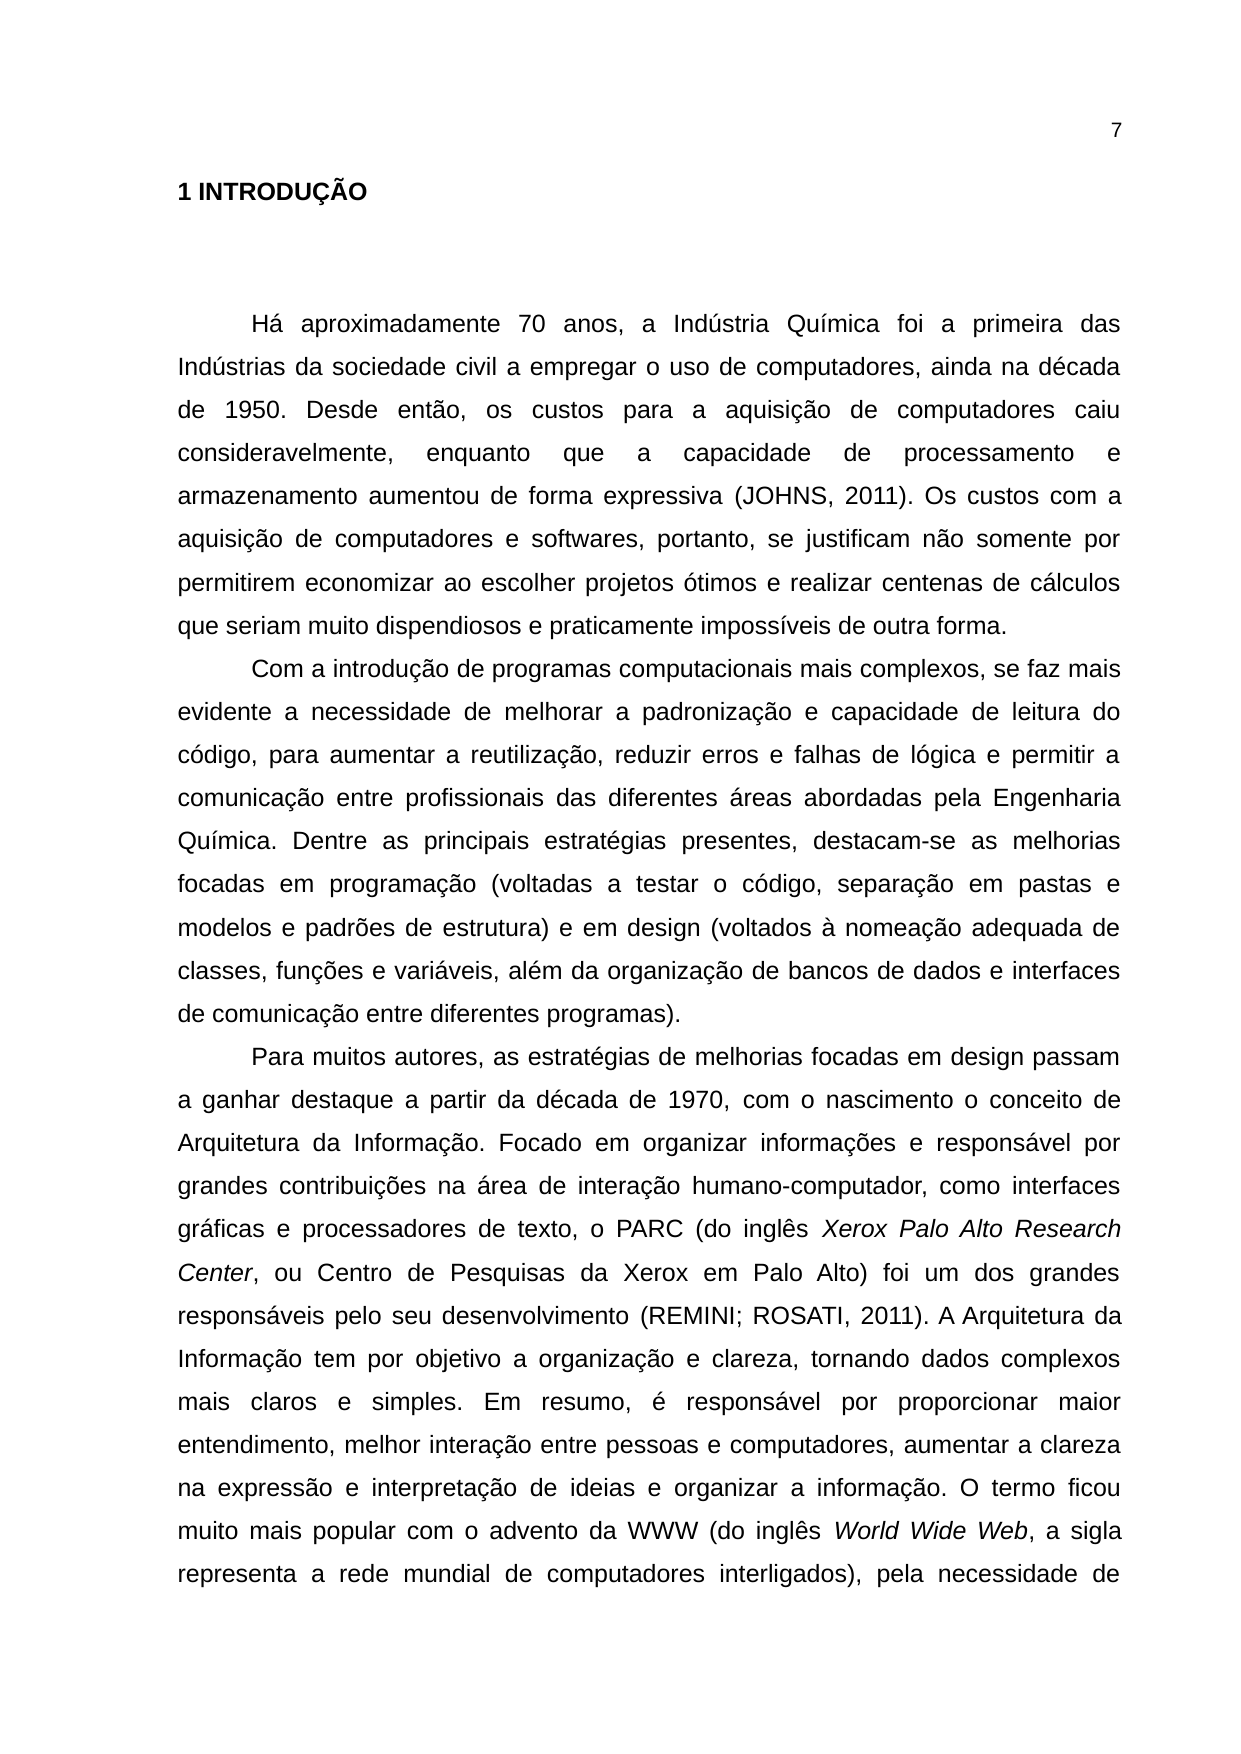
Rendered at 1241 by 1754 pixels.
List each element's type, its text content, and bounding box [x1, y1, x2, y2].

text Há aproximadamente 70 anos, a Indústria Química foi a primeira das Indústrias da sociedade civil a empregar o uso de computadores, ainda na década de 1950. Desde então, os custos para a aquisição de computadores caiu consideravelmente, enquanto que a capacidade de processamento e armazenamento aumentou de forma expressiva (JOHNS, 2011). Os custos com a aquisição de computadores e softwares, portanto, se justificam não somente por permitirem economizar ao escolher projetos ótimos e realizar centenas de cálculos que seriam muito dispendiosos e praticamente impossíveis de outra forma. [177, 309, 1122, 639]
text Para muitos autores, as estratégias de melhorias focadas em design passam a ganhar destaque a partir da década de 1970, com o nascimento o conceito de Arquitetura da Informação. Focado em organizar informações e responsável por grandes contribuições na área de interação humano-computador, como interfaces gráficas e processadores de texto, o PARC (do inglês Xerox Palo Alto Research Center, ou Centro de Pesquisas da Xerox em Palo Alto) foi um dos grandes responsáveis pelo seu desenvolvimento (REMINI; ROSATI, 2011). A Arquitetura da Informação tem por objetivo a organização e clareza, tornando dados complexos mais claros e simples. Em resumo, é responsável por proporcionar maior entendimento, melhor interação entre pessoas e computadores, aumentar a clareza na expressão e interpretação de ideias e organizar a informação. O termo ficou muito mais popular com o advento da WWW (do inglês World Wide Web, a sigla representa a rede mundial de computadores interligados), pela necessidade de [177, 1042, 1122, 1588]
subtitle Introdução [177, 177, 1122, 206]
text Com a introdução de programas computacionais mais complexos, se faz mais evidente a necessidade de melhorar a padronização e capacidade de leitura do código, para aumentar a reutilização, reduzir erros e falhas de lógica e permitir a comunicação entre profissionais das diferentes áreas abordadas pela Engenharia Química. Dentre as principais estratégias presentes, destacam-se as melhorias focadas em programação (voltadas a testar o código, separação em pastas e modelos e padrões de estrutura) e em design (voltados à nomeação adequada de classes, funções e variáveis, além da organização de bancos de dados e interfaces de comunicação entre diferentes programas). [177, 654, 1122, 1027]
